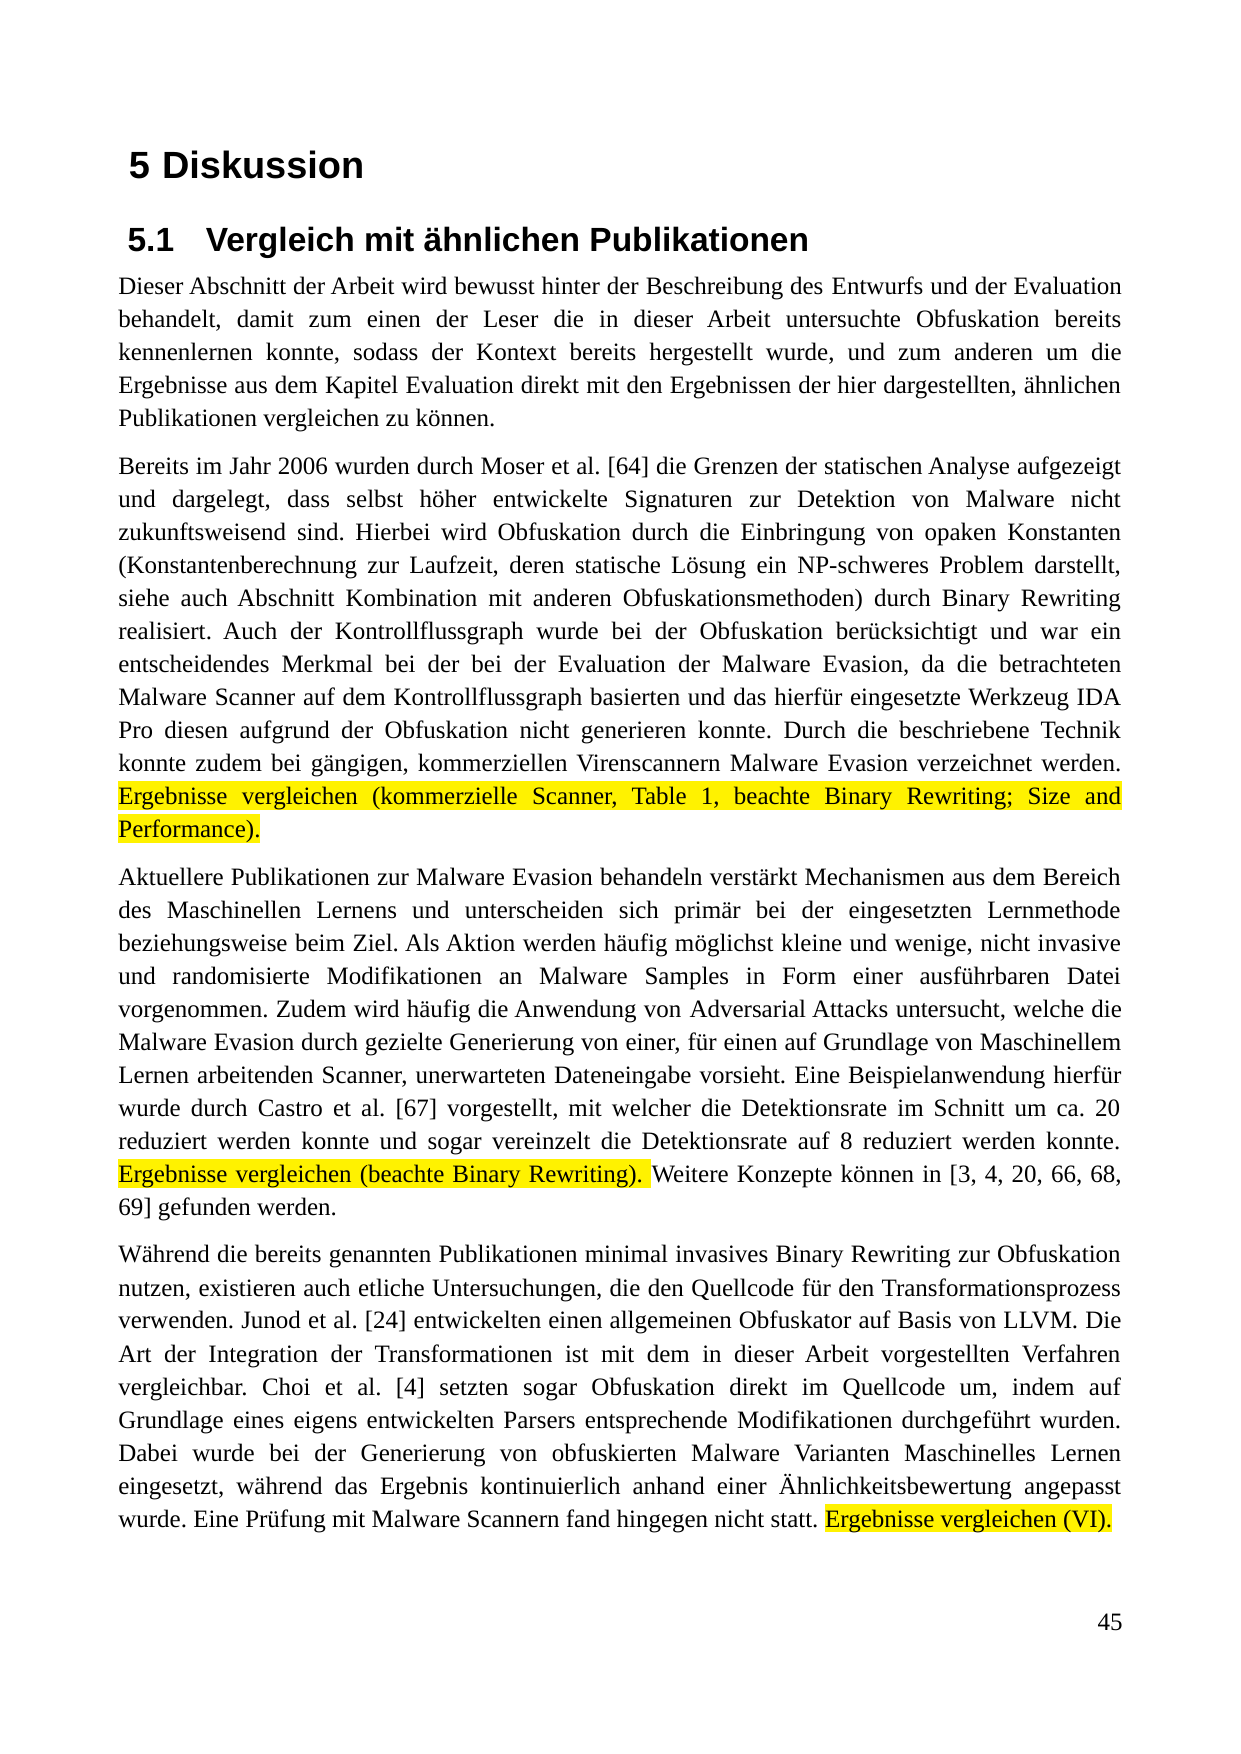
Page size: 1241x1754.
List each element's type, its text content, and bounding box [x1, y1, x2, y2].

text Dieser Abschnitt der Arbeit wird bewusst hinter der Beschreibung des Entwurfs und der Evaluation behandelt, damit zum einen der Leser die in dieser Arbeit untersuchte Obfuskation bereits kennenlernen konnte, sodass der Kontext bereits hergestellt wurde, und zum anderen um die Ergebnisse aus dem Kapitel Evaluation direkt mit den Ergebnissen der hier dargestellten, ähnlichen Publikationen vergleichen zu können. [118, 271, 1122, 432]
text Während die bereits genannten Publikationen minimal invasives Binary Rewriting zur Obfuskation nutzen, existieren auch etliche Untersuchungen, die den Quellcode für den Transformationsprozess verwenden. Junod et al. [24] entwickelten einen allgemeinen Obfuskator auf Basis von LLVM. Die Art der Integration der Transformationen ist mit dem in dieser Arbeit vorgestellten Verfahren vergleichbar. Choi et al. [4] setzten sogar Obfuskation direkt im Quellcode um, indem auf Grundlage eines eigens entwickelten Parsers entsprechende Modifikationen durchgeführt wurden. Dabei wurde bei der Generierung von obfuskierten Malware Varianten Maschinelles Lernen eingesetzt, während das Ergebnis kontinuierlich anhand einer Ähnlichkeitsbewertung angepasst wurde. Eine Prüfung mit Malware Scannern fand hingegen nicht statt. Ergebnisse vergleichen (VI). [118, 1239, 1122, 1532]
subtitle Diskussion [118, 143, 1122, 187]
text Aktuellere Publikationen zur Malware Evasion behandeln verstärkt Mechanismen aus dem Bereich des Maschinellen Lernens und unterscheiden sich primär bei der eingesetzten Lernmethode beziehungsweise beim Ziel. Als Aktion werden häufig möglichst kleine und wenige, nicht invasive und randomisierte Modifikationen an Malware Samples in Form einer ausführbaren Datei vorgenommen. Zudem wird häufig die Anwendung von Adversarial Attacks untersucht, welche die Malware Evasion durch gezielte Generierung von einer, für einen auf Grundlage von Maschinellem Lernen arbeitenden Scanner, unerwarteten Dateneingabe vorsieht. Eine Beispielanwendung hierfür wurde durch Castro et al. [67] vorgestellt, mit welcher die Detektionsrate im Schnitt um ca. 20 reduziert werden konnte und sogar vereinzelt die Detektionsrate auf 8 reduziert werden konnte. Ergebnisse vergleichen (beachte Binary Rewriting). Weitere Konzepte können in [3, 4, 20, 66, 68, 69] gefunden werden. [118, 862, 1122, 1221]
text Bereits im Jahr 2006 wurden durch Moser et al. [64] die Grenzen der statischen Analyse aufgezeigt und dargelegt, dass selbst höher entwickelte Signaturen zur Detektion von Malware nicht zukunftsweisend sind. Hierbei wird Obfuskation durch die Einbringung von opaken Konstanten (Konstantenberechnung zur Laufzeit, deren statische Lösung ein NP-schweres Problem darstellt, siehe auch Abschnitt Kombination mit anderen Obfuskationsmethoden) durch Binary Rewriting realisiert. Auch der Kontrollflussgraph wurde bei der Obfuskation berücksichtigt und war ein entscheidendes Merkmal bei der bei der Evaluation der Malware Evasion, da die betrachteten Malware Scanner auf dem Kontrollflussgraph basierten und das hierfür eingesetzte Werkzeug IDA Pro diesen aufgrund der Obfuskation nicht generieren konnte. Durch die beschriebene Technik konnte zudem bei gängigen, kommerziellen Virenscannern Malware Evasion verzeichnet werden. Ergebnisse vergleichen (kommerzielle Scanner, Table 1, beachte Binary Rewriting; Size and Performance). [118, 451, 1122, 843]
subtitle Vergleich mit ähnlichen Publikationen [118, 220, 1122, 259]
